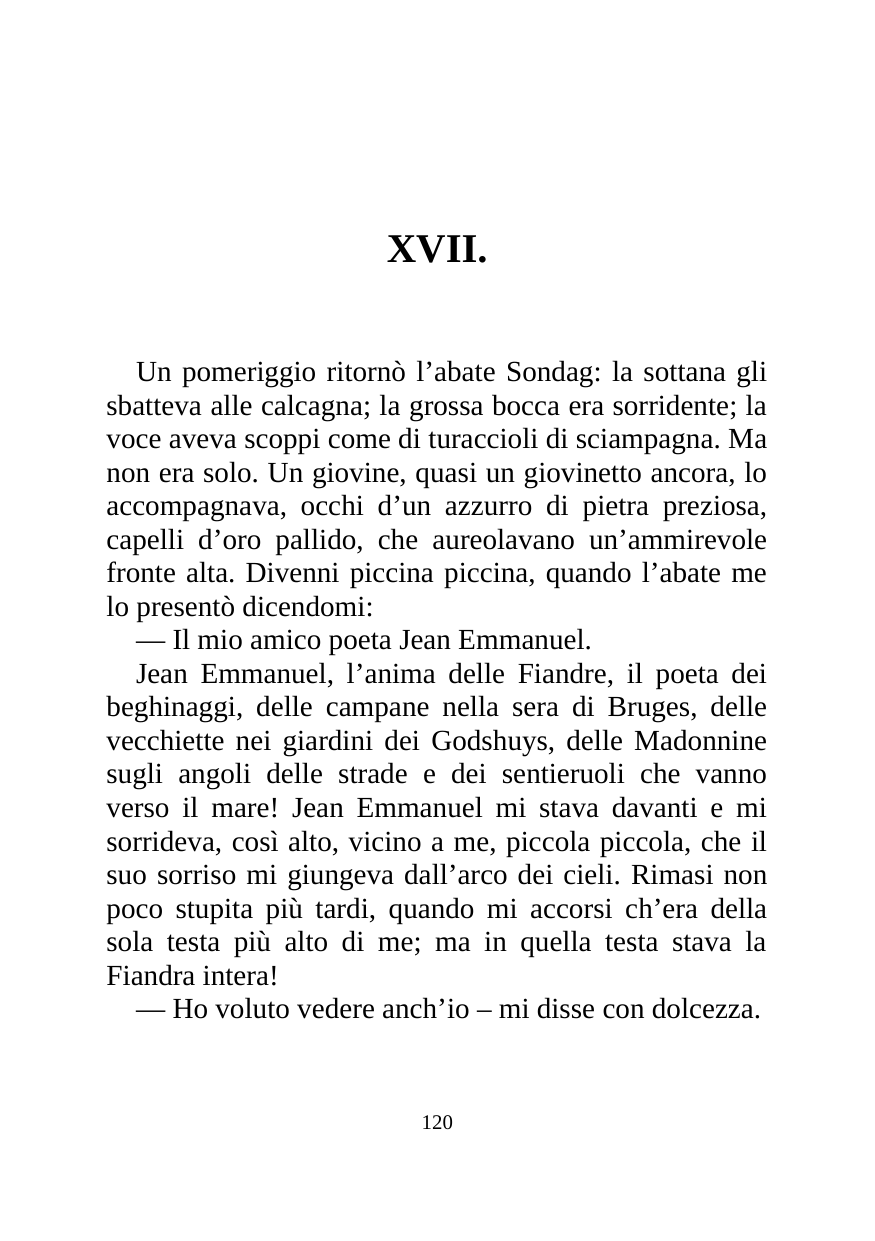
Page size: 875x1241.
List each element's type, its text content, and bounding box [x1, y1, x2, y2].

text — Ho voluto vedere anch’io – mi disse con dolcezza. [106, 991, 768, 1025]
text Jean Emmanuel, l’anima delle Fiandre, il poeta dei beghinaggi, delle campane nella sera di Bruges, delle vecchiette nei giardini dei Godshuys, delle Madonnine sugli angoli delle strade e dei sentieruoli che vanno verso il mare! Jean Emmanuel mi stava davanti e mi sorrideva, così alto, vicino a me, piccola piccola, che il suo sorriso mi giungeva dall’arco dei cieli. Rimasi non poco stupita più tardi, quando mi accorsi ch’era della sola testa più alto di me; ma in quella testa stava la Fiandra intera! [106, 656, 768, 991]
text Un pomeriggio ritornò l’abate Sondag: la sottana gli sbatteva alle calcagna; la grossa bocca era sorridente; la voce aveva scoppi come di turaccioli di sciampagna. Ma non era solo. Un giovine, quasi un giovinetto ancora, lo accompagnava, occhi d’un azzurro di pietra preziosa, capelli d’oro pallido, che aureolavano un’ammirevole fronte alta. Divenni piccina piccina, quando l’abate me lo presentò dicendomi: [106, 354, 768, 622]
subtitle XVII. [106, 224, 768, 271]
text — Il mio amico poeta Jean Emmanuel. [106, 622, 768, 656]
